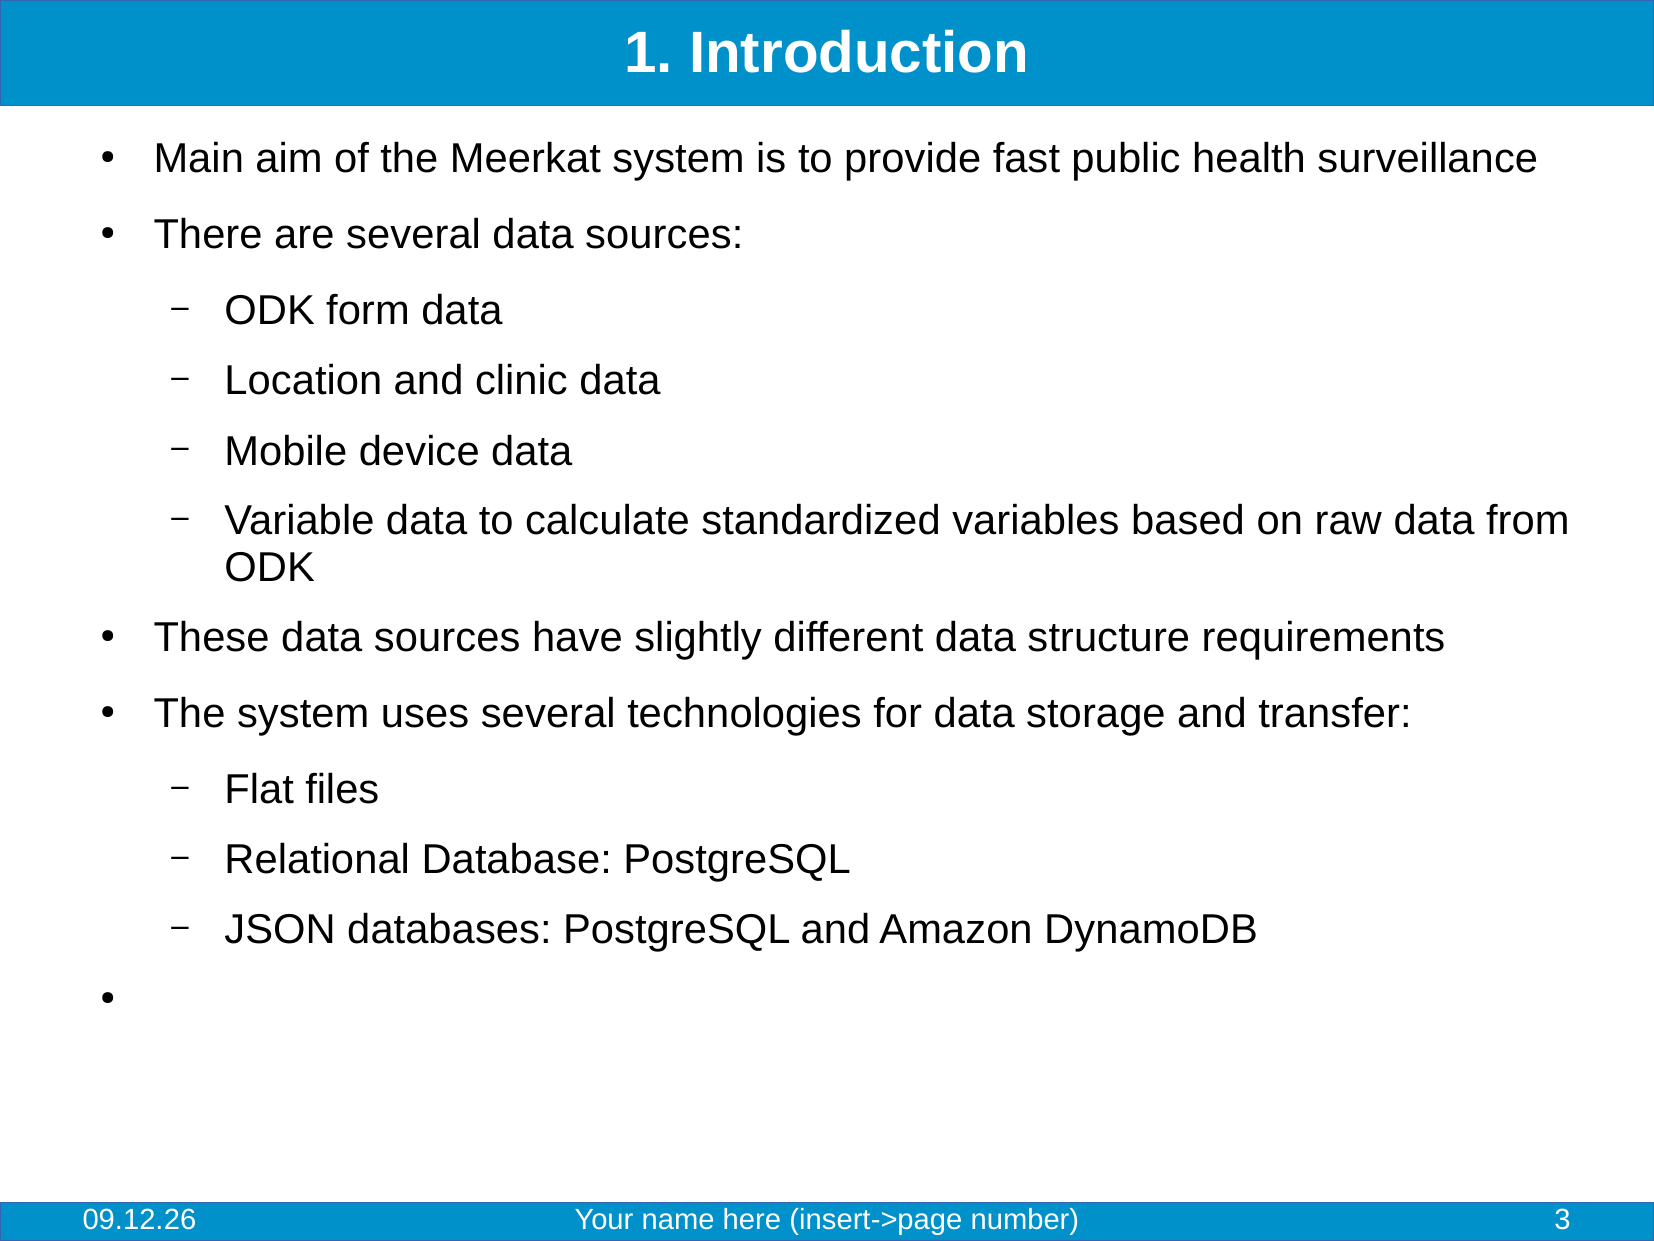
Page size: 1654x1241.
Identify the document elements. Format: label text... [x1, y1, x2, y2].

title 1. Introduction [0, 0, 1654, 106]
list Main aim of the Meerkat system is to provide fast public health surveillance There are several data sources: ODK form data Location and clinic data Mobile device data Variable data to calculate standardized variables based on raw data from ODK These data sources have slightly different data structure requirements The system uses several technologies for data storage and transfer: Flat files Relational Database: PostgreSQL JSON databases: PostgreSQL and Amazon DynamoDB [82, 135, 1571, 1171]
